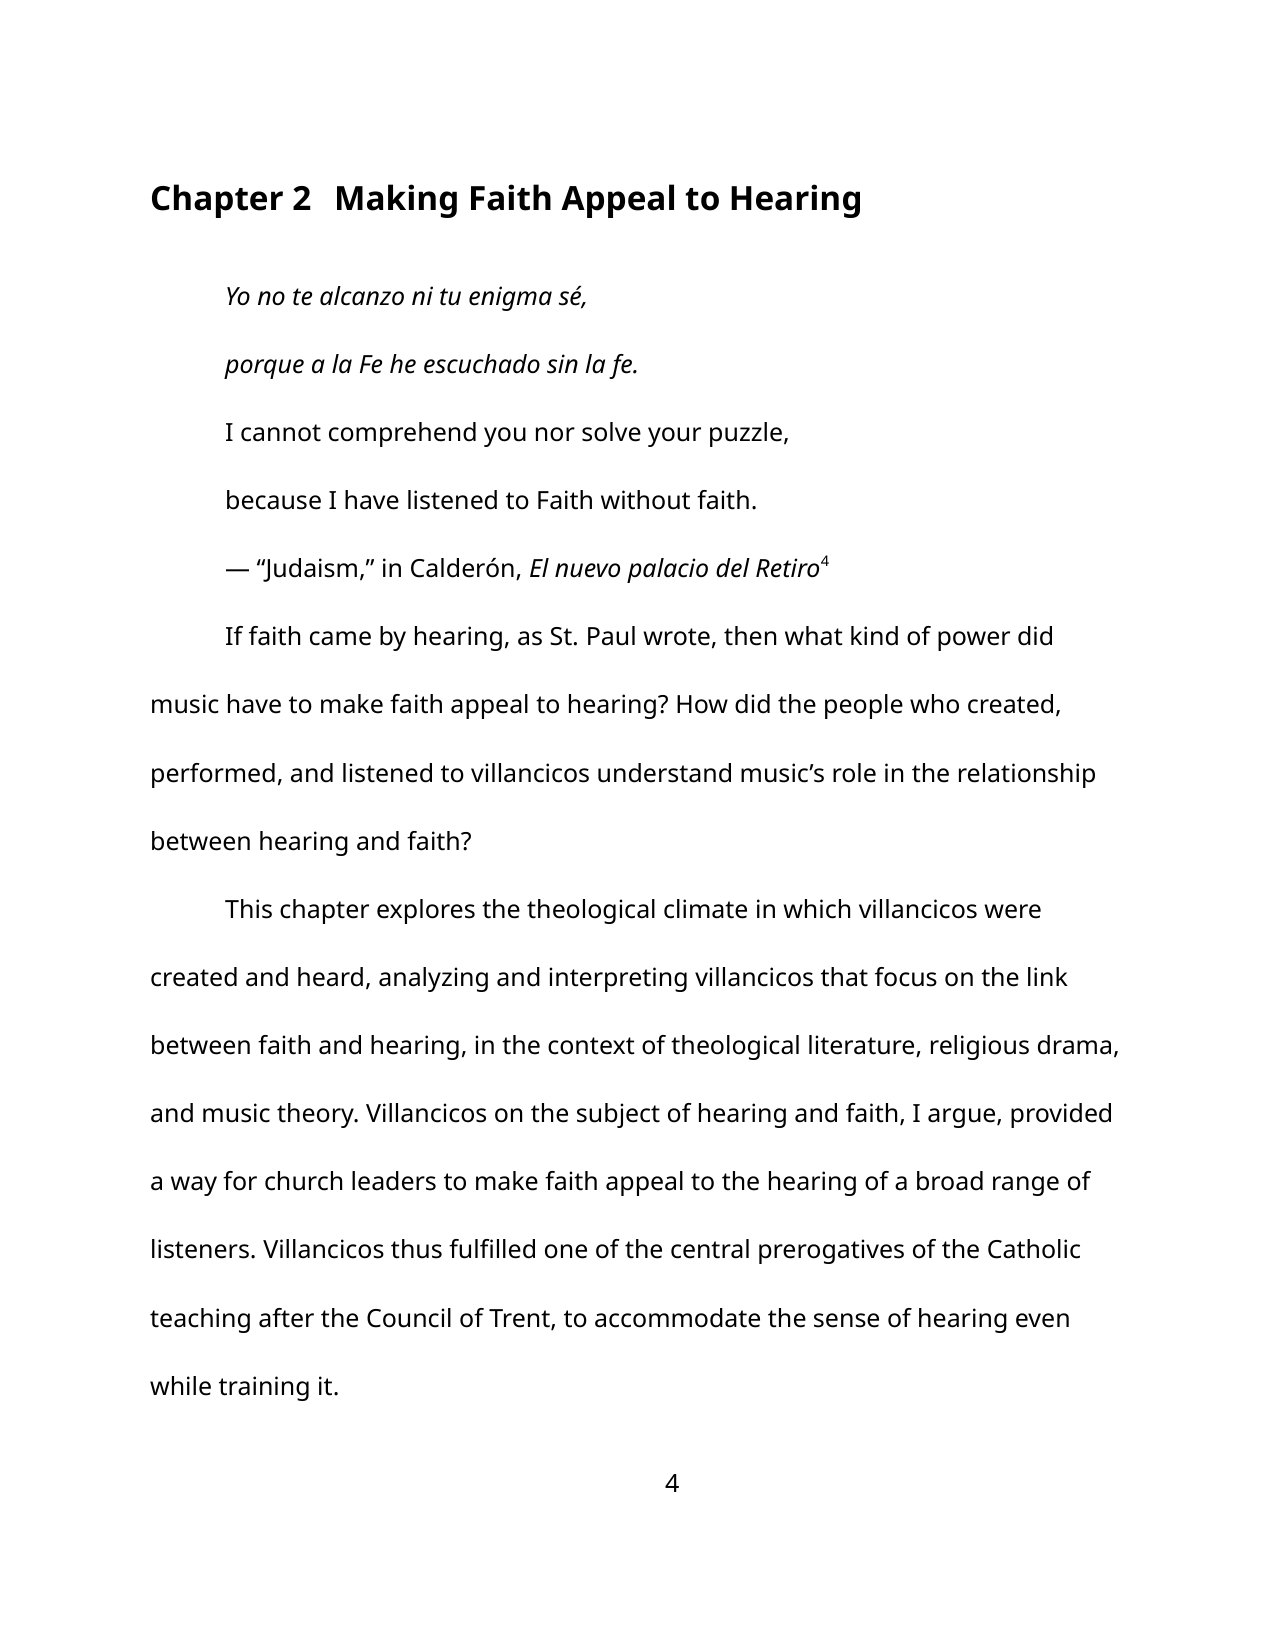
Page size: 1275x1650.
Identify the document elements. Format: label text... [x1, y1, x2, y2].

text Yo no te alcanzo ni tu enigma sé, porque a la Fe he escuchado sin la fe. [225, 278, 1125, 381]
text This chapter explores the theological climate in which villancicos were created and heard, analyzing and interpreting villancicos that focus on the link between faith and hearing, in the context of theological literature, religious drama, and music theory. Villancicos on the subject of hearing and faith, I argue, provided a way for church leaders to make faith appeal to the hearing of a broad range of listeners. Villancicos thus fulfilled one of the central prerogatives of the Catholic teaching after the Council of Trent, to accommodate the sense of hearing even while training it. [150, 891, 1125, 1402]
text I cannot comprehend you nor solve your puzzle, because I have listened to Faith without faith. — “Judaism,” in Calderón, El nuevo palacio del Retiro [225, 414, 1125, 585]
subtitle Making Faith Appeal to Hearing [150, 175, 1125, 220]
text If faith came by hearing, as St. Paul wrote, then what kind of power did music have to make faith appeal to hearing? How did the people who created, performed, and listened to villancicos understand music’s role in the relationship between hearing and faith? [150, 619, 1125, 857]
